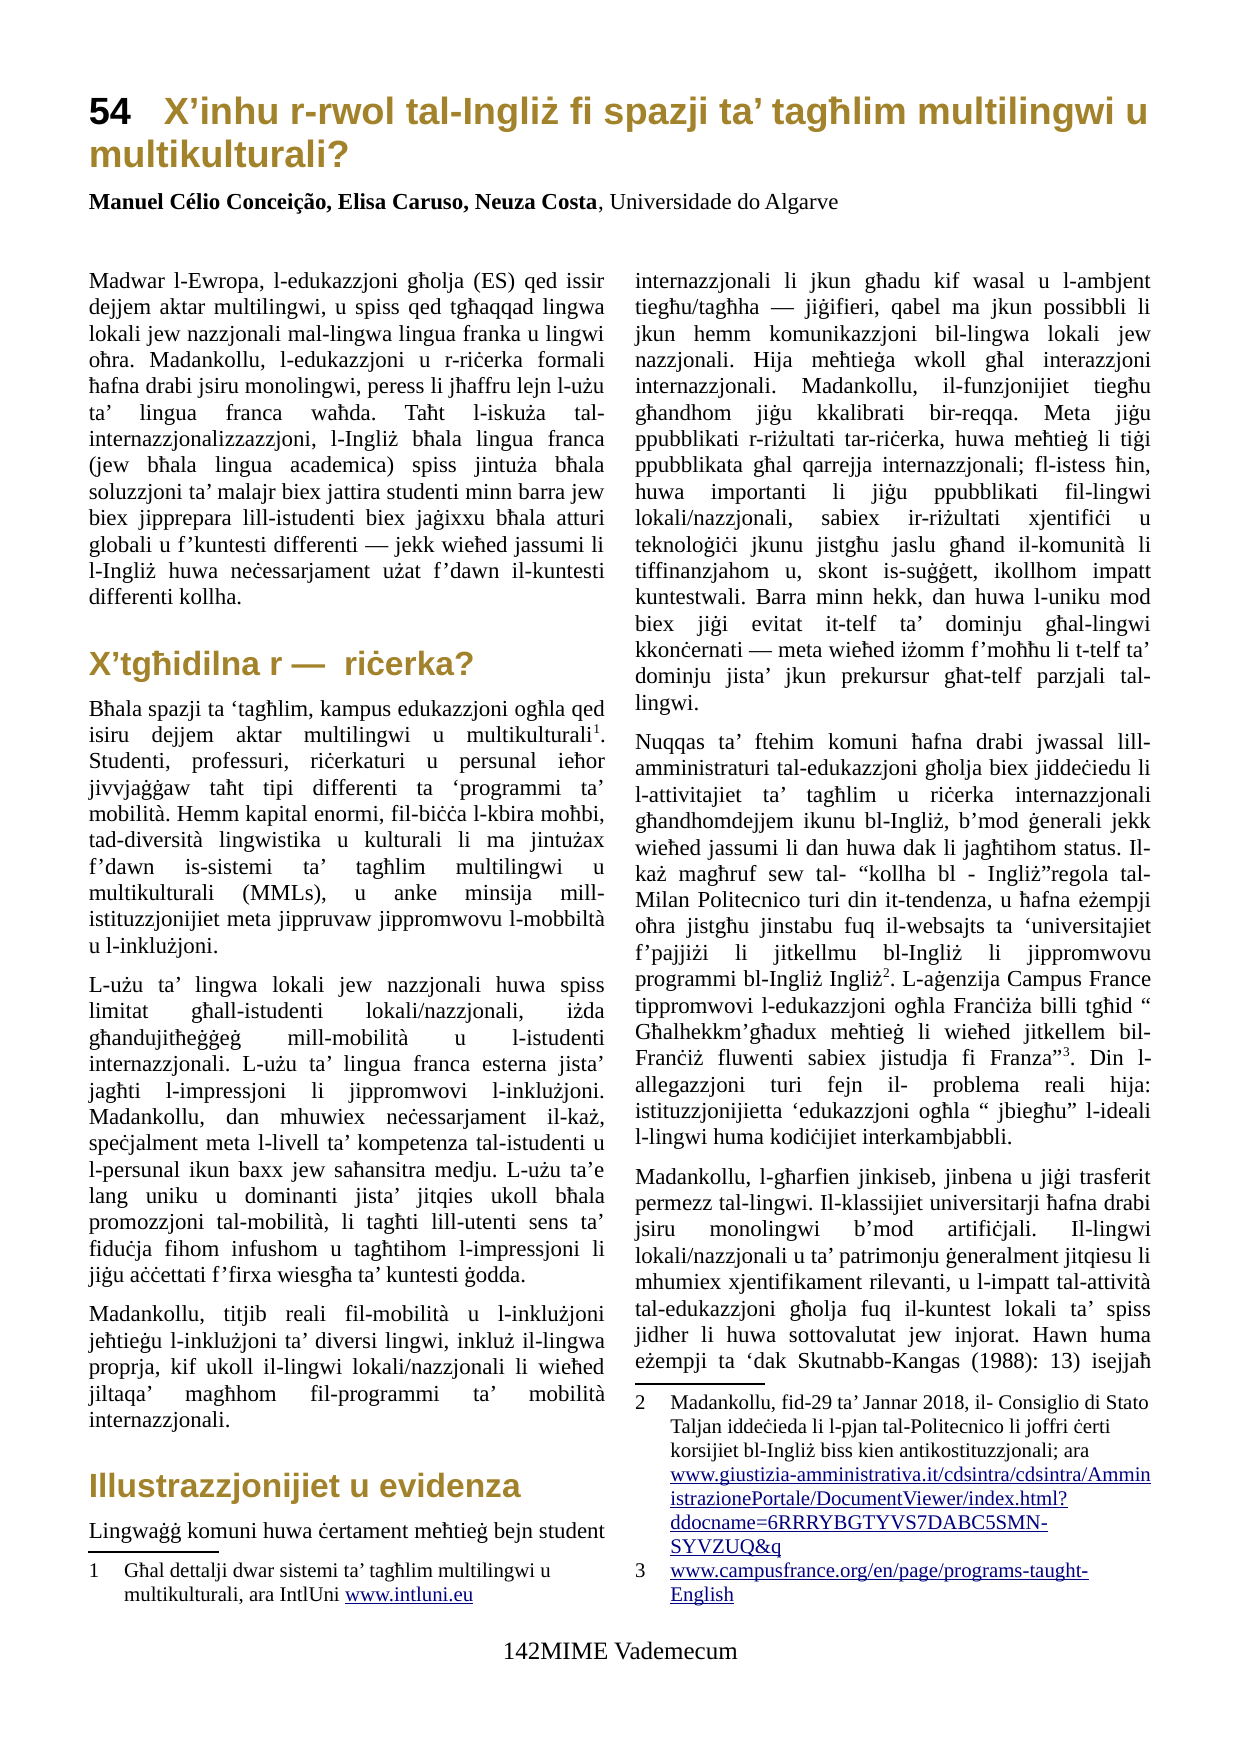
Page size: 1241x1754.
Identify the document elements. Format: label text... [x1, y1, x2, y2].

text Madwar l-Ewropa, l-edukazzjoni għolja (ES) qed issir dejjem aktar multilingwi, u spiss qed tgħaqqad lingwa lokali jew nazzjonali mal-lingwa lingua franka u lingwi oħra. Madankollu, l-edukazzjoni u r-riċerka formali ħafna drabi jsiru monolingwi, peress li jħaffru lejn l-użu ta’ lingua franca waħda. Taħt l-iskuża tal-internazzjonalizzazzjoni, l-Ingliż bħala lingua franca (jew bħala lingua academica) spiss jintuża bħala soluzzjoni ta’ malajr biex jattira studenti minn barra jew biex jipprepara lill-istudenti biex jaġixxu bħala atturi globali u f’kuntesti differenti — jekk wieħed jassumi li l-Ingliż huwa neċessarjament użat f’dawn il-kuntesti differenti kollha. [88, 267, 605, 610]
text Bħala spazji ta ‘tagħlim, kampus edukazzjoni ogħla qed isiru dejjem aktar multilingwi u multikulturali. Studenti, professuri, riċerkaturi u persunal ieħor jivvjaġġaw taħt tipi differenti ta ‘programmi ta’ mobilità. Hemm kapital enormi, fil-biċċa l-kbira moħbi, tad-diversità lingwistika u kulturali li ma jintużax f’dawn is-sistemi ta’ tagħlim multilingwi u multikulturali (MMLs), u anke minsija mill-istituzzjonijiet meta jippruvaw jippromwovu l-mobbiltà u l-inklużjoni. [88, 695, 605, 958]
subtitle Illustrazzjonijiet u evidenza [88, 1466, 605, 1505]
text L-użu ta’ lingwa lokali jew nazzjonali huwa spiss limitat għall-istudenti lokali/nazzjonali, iżda għandujitħeġġeġ mill-mobilità u l-istudenti internazzjonali. L-użu ta’ lingua franca esterna jista’ jagħti l-impressjoni li jippromwovi l-inklużjoni. Madankollu, dan mhuwiex neċessarjament il-każ, speċjalment meta l-livell ta’ kompetenza tal-istudenti u l-persunal ikun baxx jew saħansitra medju. L-użu ta’e lang uniku u dominanti jista’ jitqies ukoll bħala promozzjoni tal-mobilità, li tagħti lill-utenti sens ta’ fiduċja fihom infushom u tagħtihom l-impressjoni li jiġu aċċettati f’firxa wiesgħa ta’ kuntesti ġodda. [88, 971, 605, 1287]
text Madankollu, titjib reali fil-mobilità u l-inklużjoni jeħtieġu l-inklużjoni ta’ diversi lingwi, inkluż il-lingwa proprja, kif ukoll il-lingwi lokali/nazzjonali li wieħed jiltaqa’ magħhom fil-programmi ta’ mobilità internazzjonali. [88, 1301, 605, 1432]
text Lingwaġġ komuni huwa ċertament meħtieġ bejn student [88, 1517, 605, 1544]
text internazzjonali li jkun għadu kif wasal u l-ambjent tiegħu/tagħha — jiġifieri, qabel ma jkun possibbli li jkun hemm komunikazzjoni bil-lingwa lokali jew nazzjonali. Hija meħtieġa wkoll għal interazzjoni internazzjonali. Madankollu, il-funzjonijiet tiegħu għandhom jiġu kkalibrati bir-reqqa. Meta jiġu ppubblikati r-riżultati tar-riċerka, huwa meħtieġ li tiġi ppubblikata għal qarrejja internazzjonali; fl-istess ħin, huwa importanti li jiġu ppubblikati fil-lingwi lokali/nazzjonali, sabiex ir-riżultati xjentifiċi u teknoloġiċi jkunu jistgħu jaslu għand il-komunità li tiffinanzjahom u, skont is-suġġett, ikollhom impatt kuntestwali. Barra minn hekk, dan huwa l-uniku mod biex jiġi evitat it-telf ta’ dominju għal-lingwi kkonċernati — meta wieħed iżomm f’moħħu li t-telf ta’ dominju jista’ jkun prekursur għat-telf parzjali tal-lingwi. [635, 267, 1152, 715]
text Manuel Célio Conceição, Elisa Caruso, Neuza Costa, Universidade do Algarve [88, 188, 1152, 215]
text Nuqqas ta’ ftehim komuni ħafna drabi jwassal lill-amministraturi tal-edukazzjoni għolja biex jiddeċiedu li l-attivitajiet ta’ tagħlim u riċerka internazzjonali għandhomdejjem ikunu bl-Ingliż, b’mod ġenerali jekk wieħed jassumi li dan huwa dak li jagħtihom status. Il-każ magħruf sew tal- “kollha bl - Ingliż”regola tal-Milan Politecnico turi din it-tendenza, u ħafna eżempji oħra jistgħu jinstabu fuq il-websajts ta ‘universitajiet f’pajjiżi li jitkellmu bl-Ingliż li jippromwovu programmi bl-Ingliż Ingliż. L-aġenzija Campus France tippromwovi l-edukazzjoni ogħla Franċiża billi tgħid “ Għalhekkm’għadux meħtieġ li wieħed jitkellem bil-Franċiż fluwenti sabiex jistudja fi Franza”. Din l-allegazzjoni turi fejn il- problema reali hija: istituzzjonijietta ‘edukazzjoni ogħla “ jbiegħu” l-ideali l-lingwi huma kodiċijiet interkambjabbli. [635, 728, 1152, 1150]
text Għal dettalji dwar sistemi ta’ tagħlim multilingwi u multikulturali, ara IntlUni www.intluni.eu [88, 1558, 605, 1606]
subtitle X’tgħidilna r — ​ riċerka? [88, 643, 605, 682]
text Madankollu, fid-29 ta’ Jannar 2018, il- Consiglio di Stato Taljan iddeċieda li l-pjan tal-Politecnico li joffri ċerti korsijiet bl-Ingliż biss kien antikostituzzjonali; ara www.giustizia-amministrativa.it/cdsintra/cdsintra/AmministrazionePortale/DocumentViewer/index.html?ddocname=6RRRYBGTYVS7DABC5SMN-SYVZUQ&q [635, 1390, 1152, 1558]
subtitle X’inhu r-rwol tal-Ingliż fi spazji ta’ tagħlim multilingwi u multikulturali? [88, 88, 1152, 176]
text www.campusfrance.org/en/page/programs-taught-English [635, 1558, 1152, 1606]
text Madankollu, l-għarfien jinkiseb, jinbena u jiġi trasferit permezz tal-lingwi. Il-klassijiet universitarji ħafna drabi jsiru monolingwi b’mod artifiċjali. Il-lingwi lokali/nazzjonali u ta’ patrimonju ġeneralment jitqiesu li mhumiex xjentifikament rilevanti, u l-impatt tal-attività tal-edukazzjoni għolja fuq il-kuntest lokali ta’ spiss jidher li huwa sottovalutat jew injorat. Hawn huma eżempji ta ‘dak Skutnabb-Kangas (1988): 13) isejjaħ [635, 1163, 1152, 1374]
